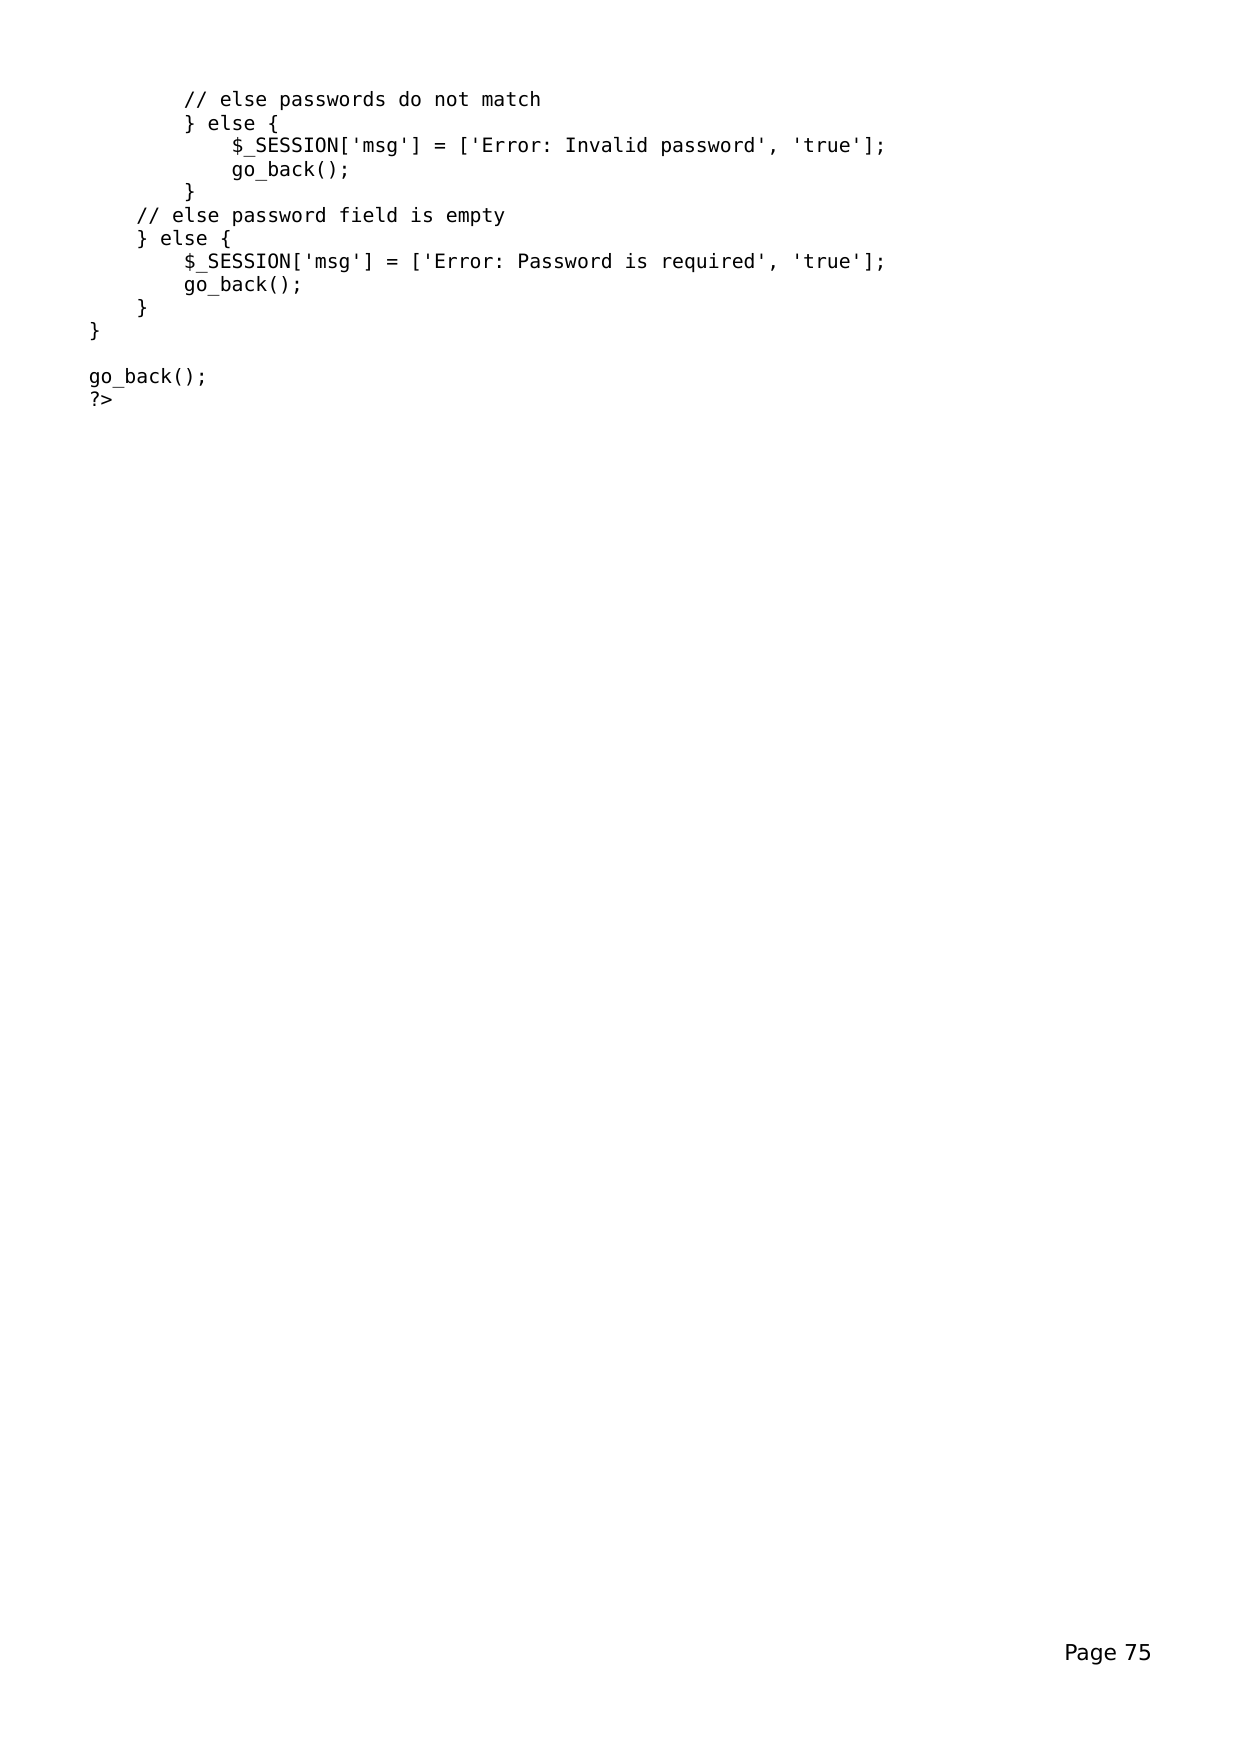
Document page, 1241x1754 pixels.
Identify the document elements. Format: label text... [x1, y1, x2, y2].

text // else passwords do not match [88, 88, 1152, 112]
text } [88, 296, 1152, 319]
text $_SESSION['msg'] = ['Error: Password is required', 'true']; [88, 250, 1152, 273]
text go_back(); [88, 158, 1152, 181]
text $_SESSION['msg'] = ['Error: Invalid password', 'true']; [88, 134, 1152, 158]
text go_back(); [88, 273, 1152, 296]
text go_back(); [88, 365, 1152, 388]
text } else { [88, 112, 1152, 134]
text } [88, 319, 1152, 342]
text } [88, 181, 1152, 204]
text // else password field is empty [88, 204, 1152, 227]
text ?> [88, 388, 1152, 411]
text } else { [88, 227, 1152, 250]
